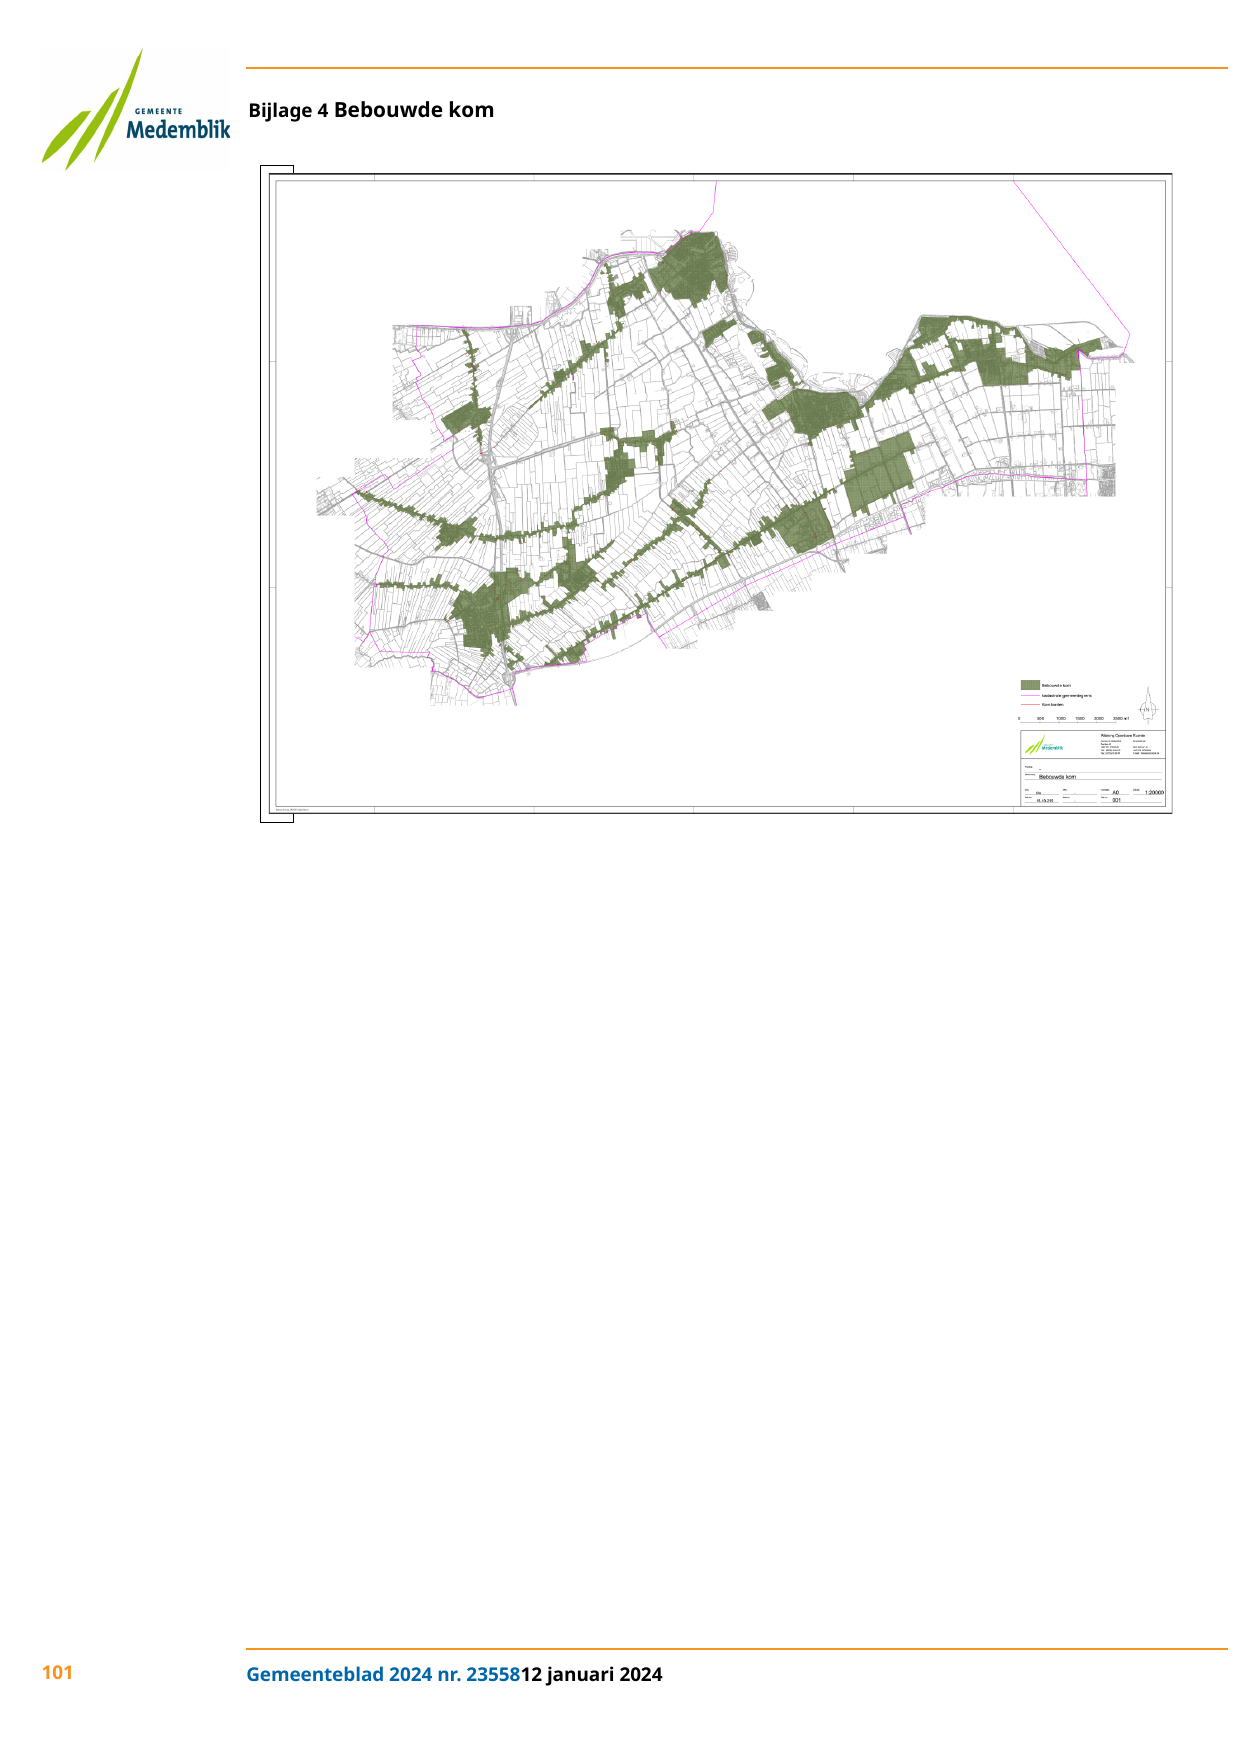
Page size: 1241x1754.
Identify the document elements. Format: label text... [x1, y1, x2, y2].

picture [41, 47, 231, 172]
text Bijlage 4 Bebouwde kom [248, 95, 1152, 123]
picture [268, 173, 1173, 814]
